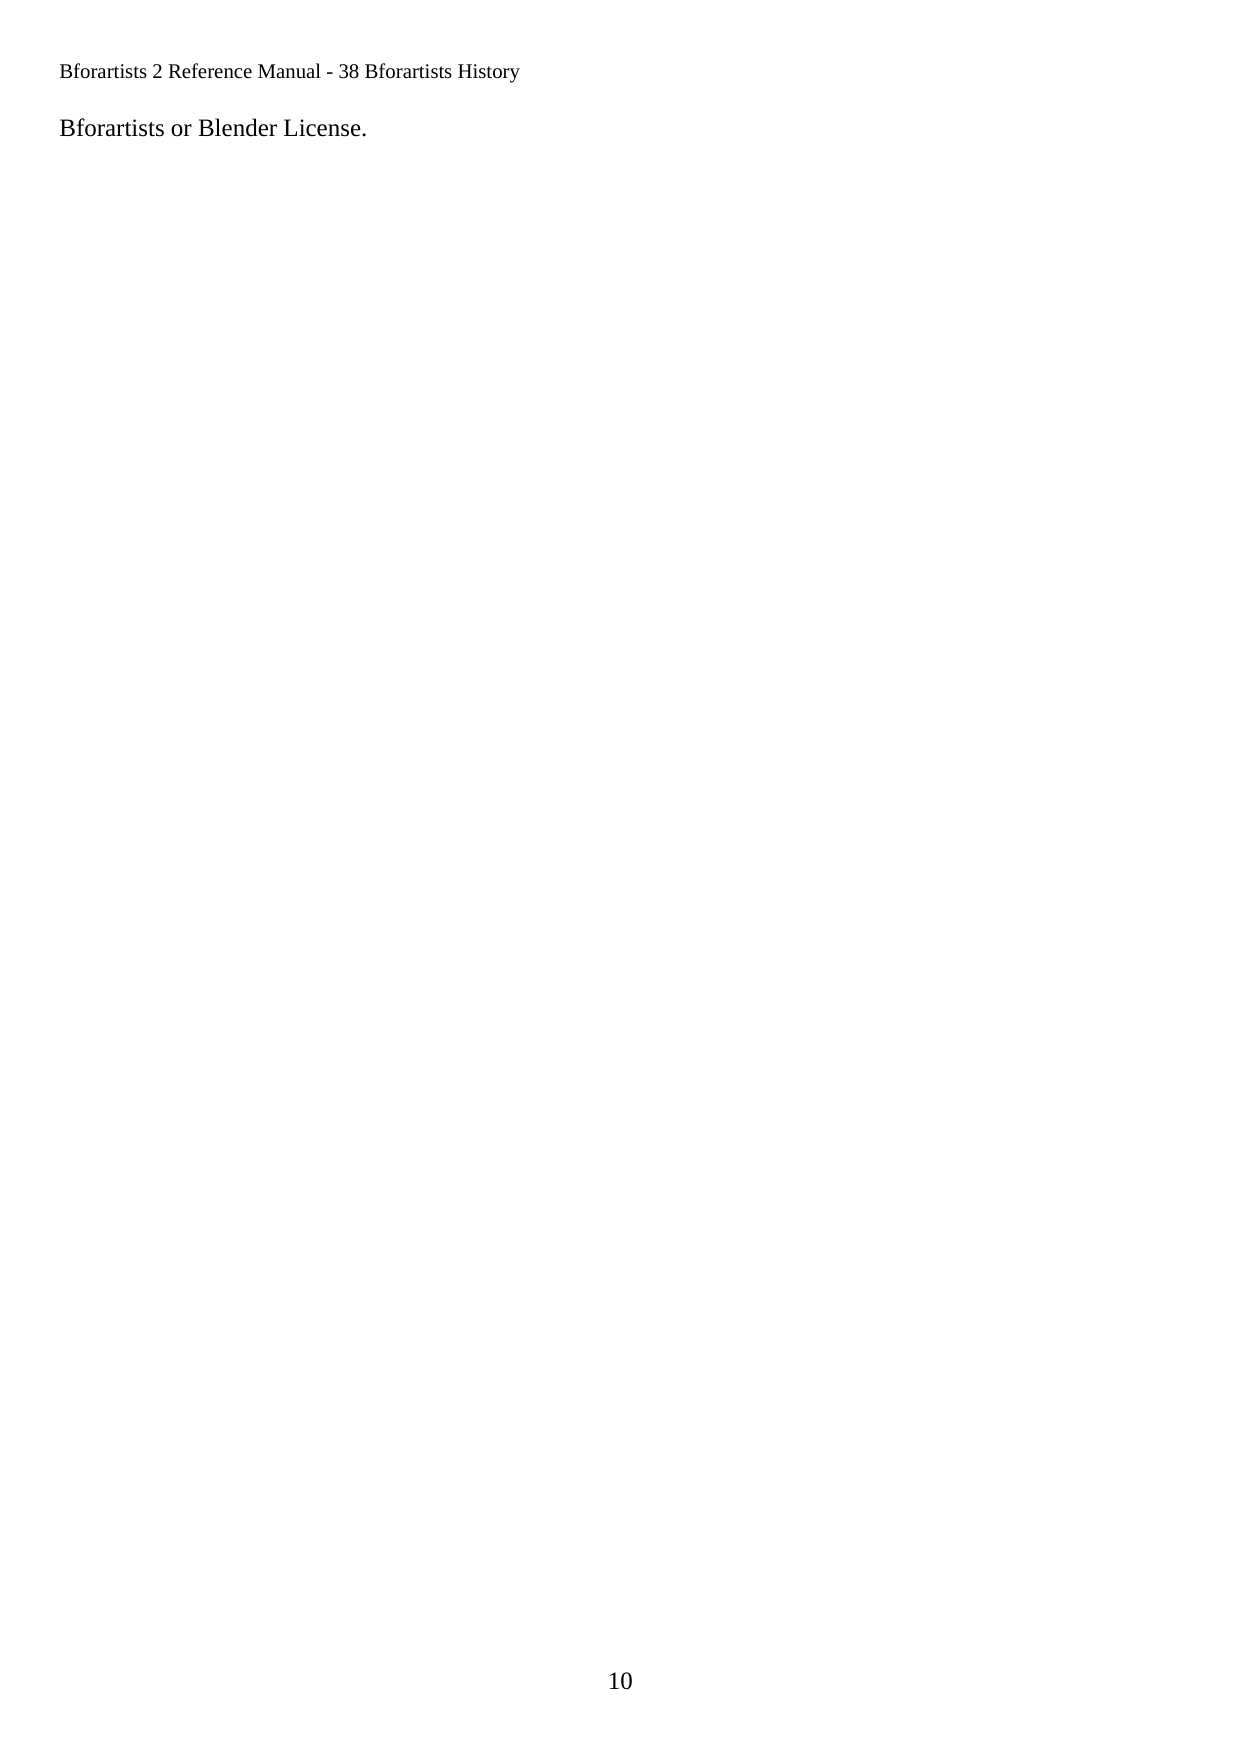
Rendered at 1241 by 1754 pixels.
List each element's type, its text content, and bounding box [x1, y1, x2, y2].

text Bforartists or Blender License. [59, 113, 1181, 141]
